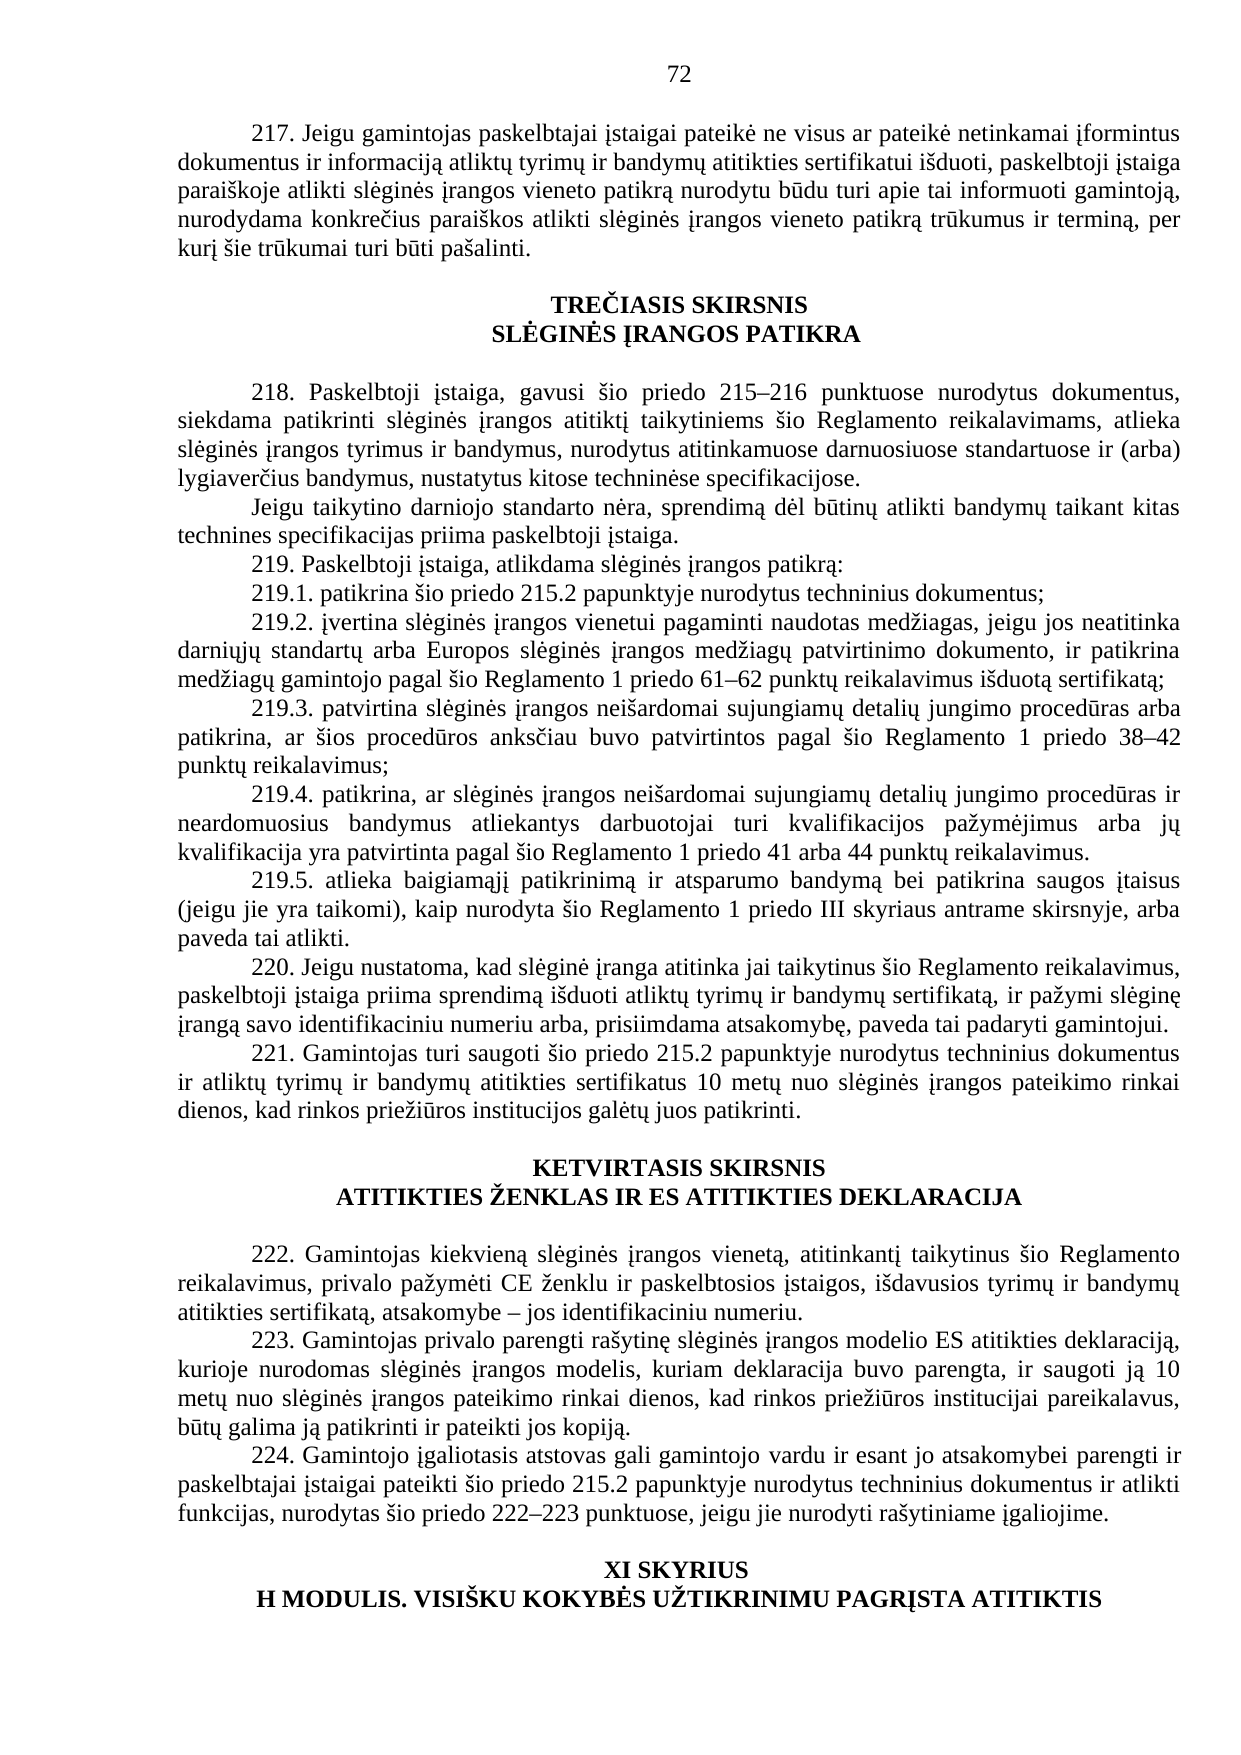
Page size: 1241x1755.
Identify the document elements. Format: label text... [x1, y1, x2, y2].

text 219.4. patikrina, ar slėginės įrangos neišardomai sujungiamų detalių jungimo procedūras ir neardomuosius bandymus atliekantys darbuotojai turi kvalifikacijos pažymėjimus arba jų kvalifikacija yra patvirtinta pagal šio Reglamento 1 priedo 41 arba 44 punktų reikalavimus. [177, 779, 1181, 866]
text 221. Gamintojas turi saugoti šio priedo 215.2 papunktyje nurodytus techninius dokumentus ir atliktų tyrimų ir bandymų atitikties sertifikatus 10 metų nuo slėginės įrangos pateikimo rinkai dienos, kad rinkos priežiūros institucijos galėtų juos patikrinti. [177, 1038, 1181, 1124]
text SLĖGINĖS ĮRANGOS PATIKRA [177, 319, 1181, 348]
text TREČIASIS SKIRSNIS [177, 291, 1181, 319]
text 219.2. įvertina slėginės įrangos vienetui pagaminti naudotas medžiagas, jeigu jos neatitinka darniųjų standartų arba Europos slėginės įrangos medžiagų patvirtinimo dokumento, ir patikrina medžiagų gamintojo pagal šio Reglamento 1 priedo 61–62 punktų reikalavimus išduotą sertifikatą; [177, 607, 1181, 693]
text 219.3. patvirtina slėginės įrangos neišardomai sujungiamų detalių jungimo procedūras arba patikrina, ar šios procedūros anksčiau buvo patvirtintos pagal šio Reglamento 1 priedo 38–42 punktų reikalavimus; [177, 693, 1181, 779]
text 224. Gamintojo įgaliotasis atstovas gali gamintojo vardu ir esant jo atsakomybei parengti ir paskelbtajai įstaigai pateikti šio priedo 215.2 papunktyje nurodytus techninius dokumentus ir atlikti funkcijas, nurodytas šio priedo 222–223 punktuose, jeigu jie nurodyti rašytiniame įgaliojime. [177, 1441, 1181, 1527]
text 223. Gamintojas privalo parengti rašytinę slėginės įrangos modelio ES atitikties deklaraciją, kurioje nurodomas slėginės įrangos modelis, kuriam deklaracija buvo parengta, ir saugoti ją 10 metų nuo slėginės įrangos pateikimo rinkai dienos, kad rinkos priežiūros institucijai pareikalavus, būtų galima ją patikrinti ir pateikti jos kopiją. [177, 1326, 1181, 1441]
text 219. Paskelbtoji įstaiga, atlikdama slėginės įrangos patikrą: [177, 549, 1181, 578]
text Jeigu taikytino darniojo standarto nėra, sprendimą dėl būtinų atlikti bandymų taikant kitas technines specifikacijas priima paskelbtoji įstaiga. [177, 492, 1181, 549]
text KETVIRTASIS SKIRSNIS [177, 1153, 1181, 1182]
text 217. Jeigu gamintojas paskelbtajai įstaigai pateikė ne visus ar pateikė netinkamai įformintus dokumentus ir informaciją atliktų tyrimų ir bandymų atitikties sertifikatui išduoti, paskelbtoji įstaiga paraiškoje atlikti slėginės įrangos vieneto patikrą nurodytu būdu turi apie tai informuoti gamintoją, nurodydama konkrečius paraiškos atlikti slėginės įrangos vieneto patikrą trūkumus ir terminą, per kurį šie trūkumai turi būti pašalinti. [177, 118, 1181, 262]
text 220. Jeigu nustatoma, kad slėginė įranga atitinka jai taikytinus šio Reglamento reikalavimus, paskelbtoji įstaiga priima sprendimą išduoti atliktų tyrimų ir bandymų sertifikatą, ir pažymi slėginę įrangą savo identifikaciniu numeriu arba, prisiimdama atsakomybę, paveda tai padaryti gamintojui. [177, 952, 1181, 1038]
text H MODULIS. VISIŠKU KOKYBĖS UŽTIKRINIMU PAGRĮSTA ATITIKTIS [177, 1584, 1181, 1613]
text 219.1. patikrina šio priedo 215.2 papunktyje nurodytus techninius dokumentus; [177, 578, 1181, 607]
text 222. Gamintojas kiekvieną slėginės įrangos vienetą, atitinkantį taikytinus šio Reglamento reikalavimus, privalo pažymėti CE ženklu ir paskelbtosios įstaigos, išdavusios tyrimų ir bandymų atitikties sertifikatą, atsakomybe – jos identifikaciniu numeriu. [177, 1239, 1181, 1326]
text ATITIKTIES ŽENKLAS IR ES ATITIKTIES DEKLARACIJA [177, 1182, 1181, 1211]
text 219.5. atlieka baigiamąjį patikrinimą ir atsparumo bandymą bei patikrina saugos įtaisus (jeigu jie yra taikomi), kaip nurodyta šio Reglamento 1 priedo III skyriaus antrame skirsnyje, arba paveda tai atlikti. [177, 866, 1181, 952]
text 218. Paskelbtoji įstaiga, gavusi šio priedo 215–216 punktuose nurodytus dokumentus, siekdama patikrinti slėginės įrangos atitiktį taikytiniems šio Reglamento reikalavimams, atlieka slėginės įrangos tyrimus ir bandymus, nurodytus atitinkamuose darnuosiuose standartuose ir (arba) lygiaverčius bandymus, nustatytus kitose techninėse specifikacijose. [177, 377, 1181, 492]
text XI SKYRIUS [177, 1556, 1181, 1584]
